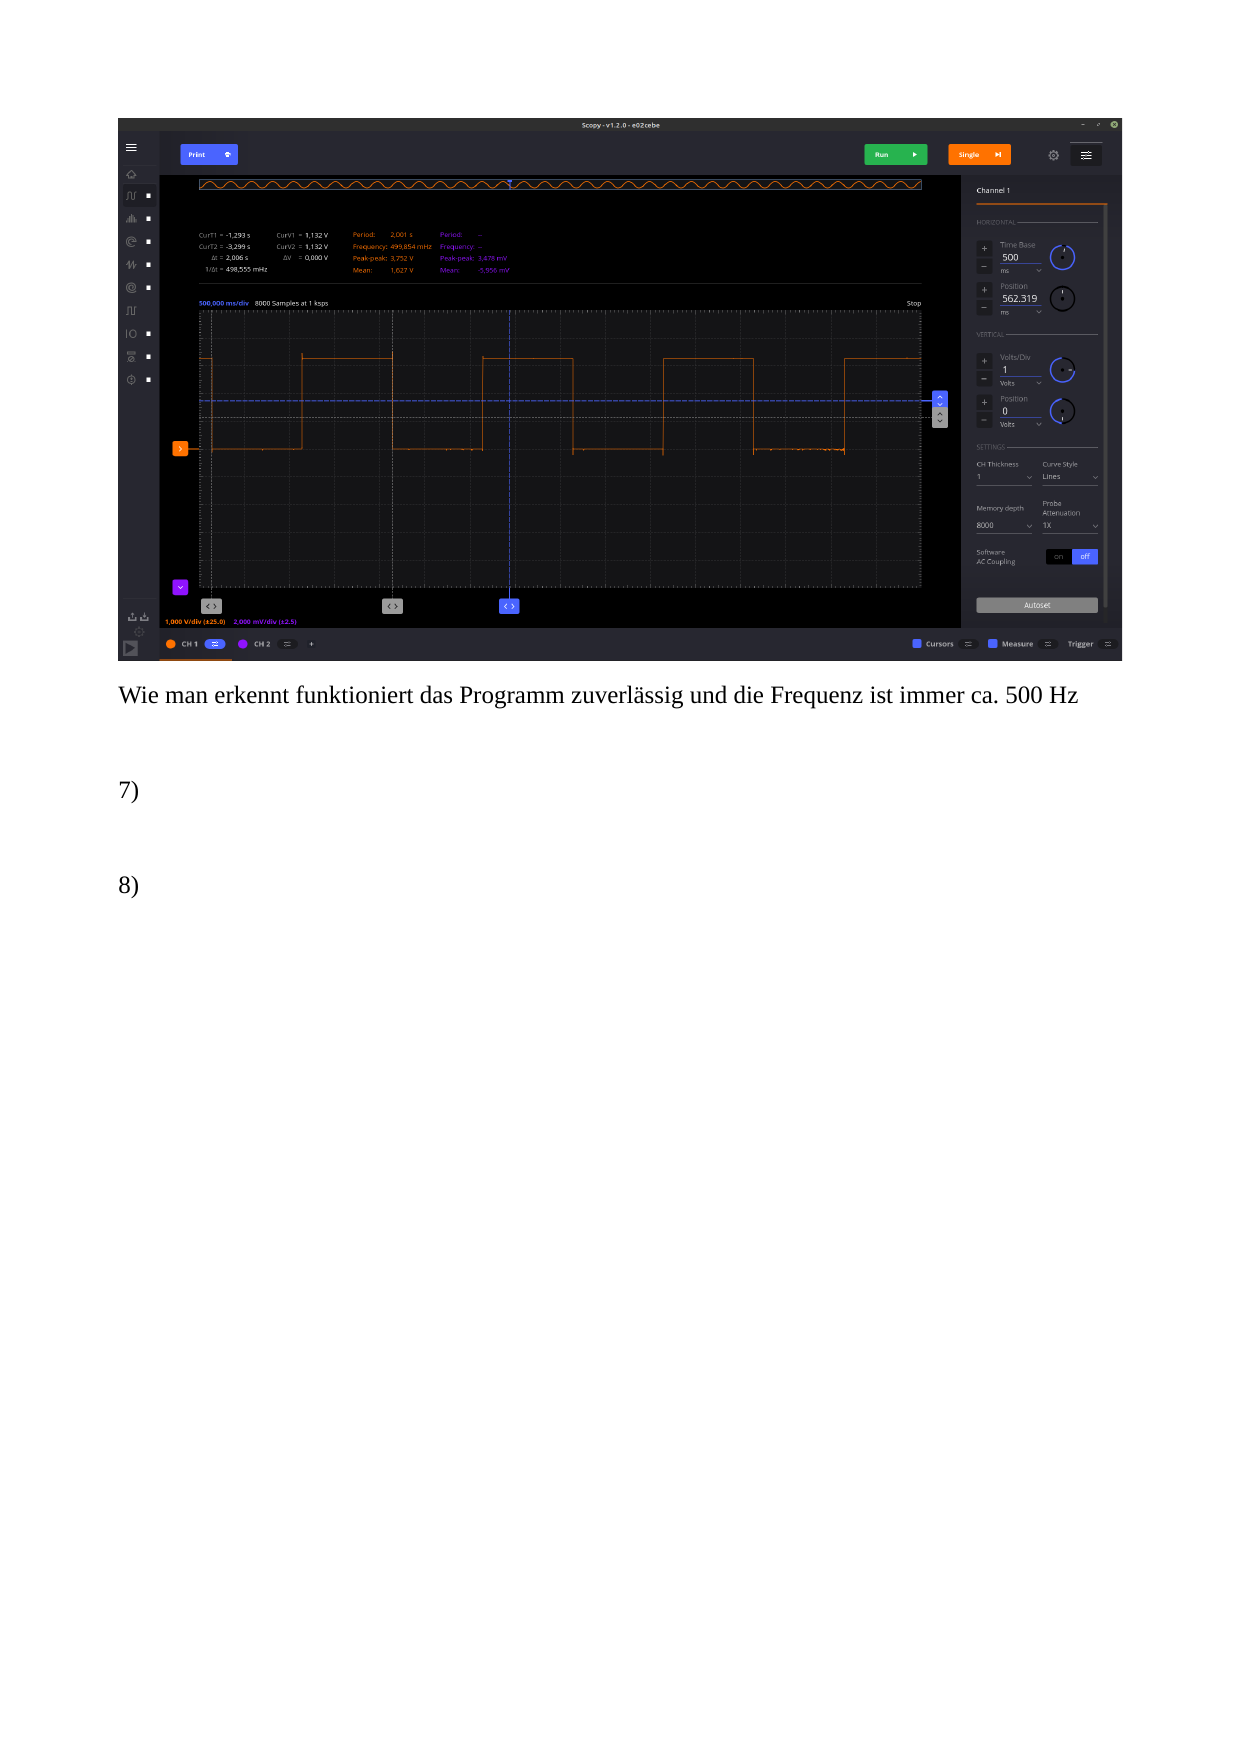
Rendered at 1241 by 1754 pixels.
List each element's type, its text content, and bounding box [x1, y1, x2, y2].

text 7) [118, 775, 1122, 804]
text Wie man erkennt funktioniert das Programm zuverlässig und die Frequenz ist immer ca. 500 Hz [118, 680, 1122, 708]
picture [118, 118, 1123, 661]
text 8) [118, 870, 1122, 899]
